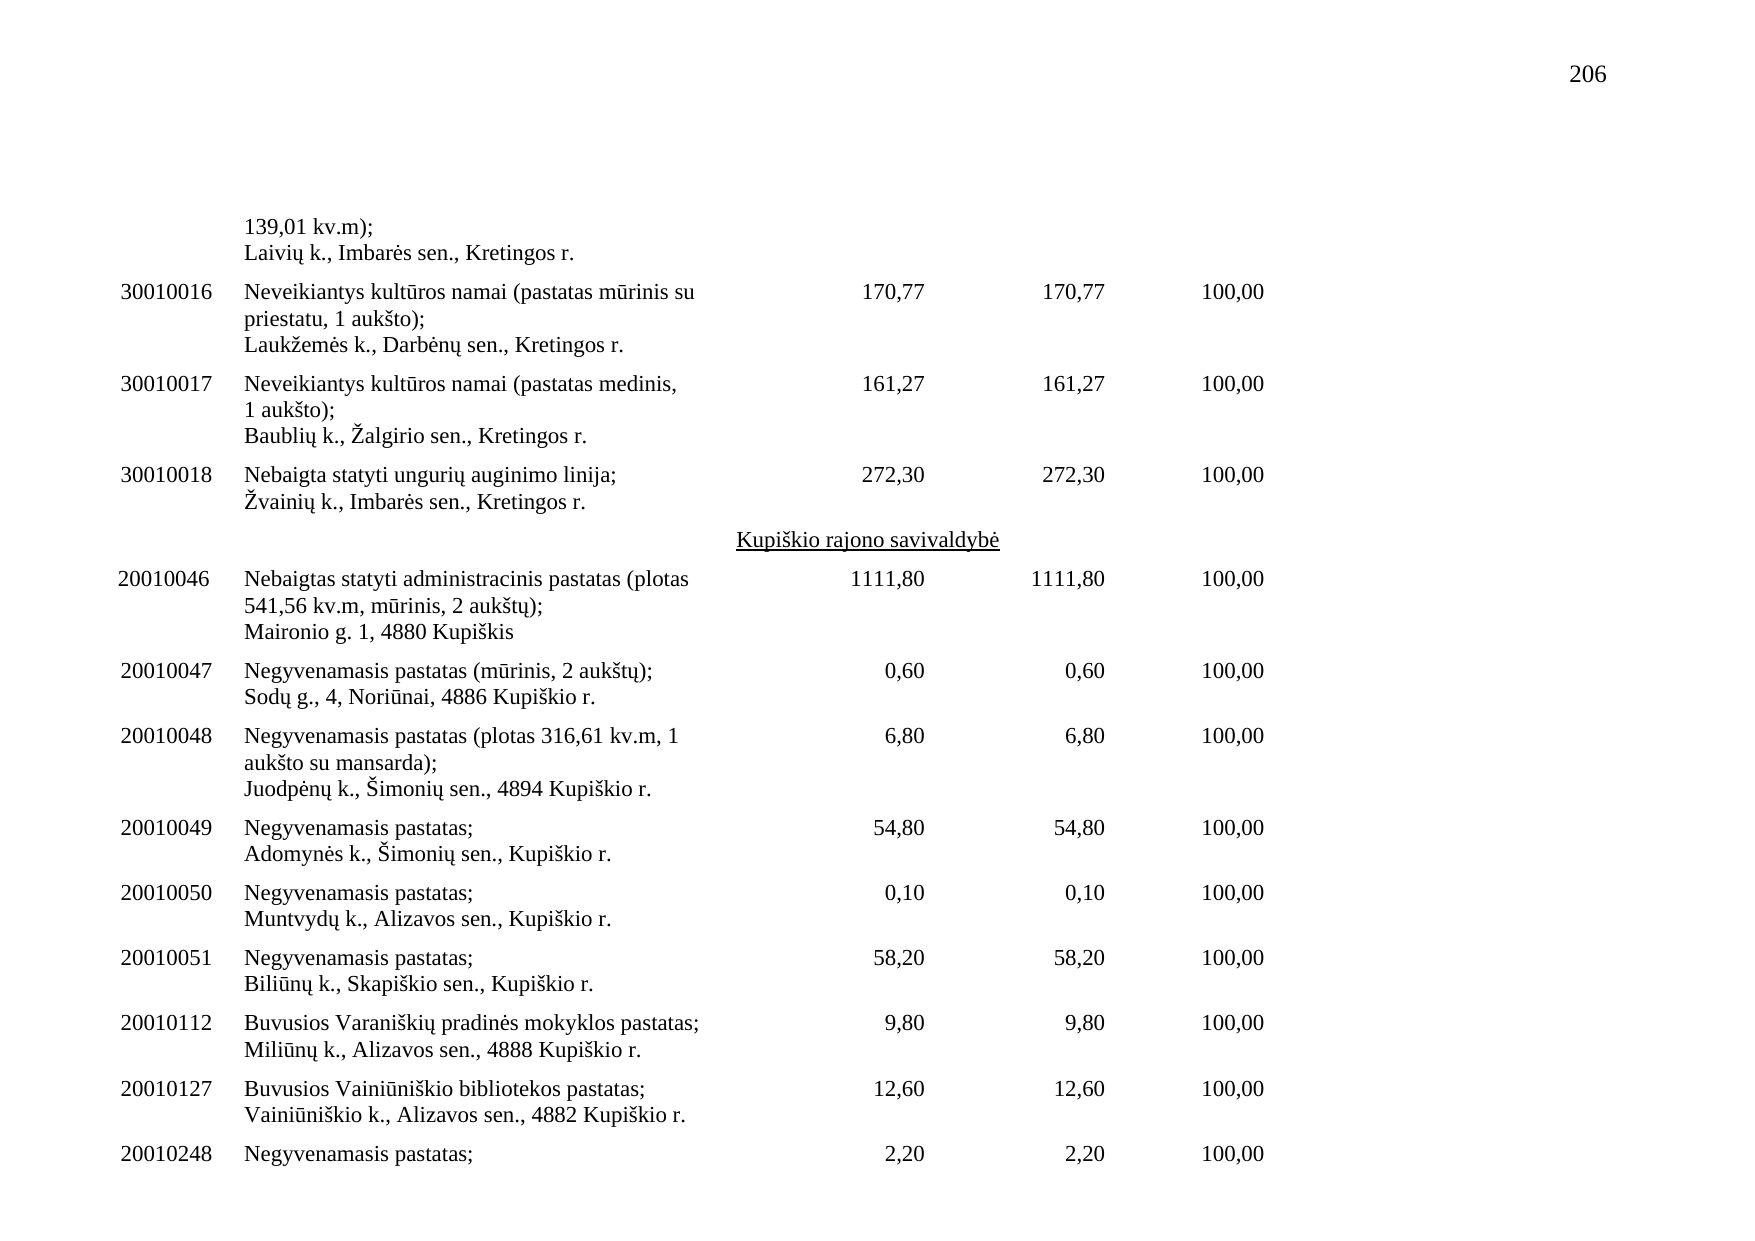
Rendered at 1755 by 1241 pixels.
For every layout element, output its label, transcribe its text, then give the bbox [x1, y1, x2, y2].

table_cell 100,00 [1122, 808, 1281, 873]
table_cell [1473, 364, 1636, 455]
table_cell 170,77 [750, 272, 941, 363]
table_cell [750, 207, 941, 272]
table_cell [1473, 272, 1636, 363]
table_cell 20010051 [100, 938, 233, 1003]
table_cell 30010018 [100, 455, 233, 520]
table_cell [1473, 559, 1636, 651]
table_cell [1473, 938, 1636, 1003]
table_cell 6,80 [750, 716, 941, 807]
table_cell [1281, 207, 1473, 272]
table_cell 0,60 [750, 651, 941, 716]
table_cell 139,01 kv.m); Laivių k., Imbarės sen., Kretingos r. [233, 207, 749, 272]
table_cell 100,00 [1122, 938, 1281, 1003]
table_cell 100,00 [1122, 1134, 1281, 1172]
table_cell 54,80 [750, 808, 941, 873]
table_cell [1281, 559, 1473, 651]
table_cell Negyvenamasis pastatas; Muntvydų k., Alizavos sen., Kupiškio r. [233, 873, 749, 938]
table_cell Nebaigtas statyti administracinis pastatas (plotas 541,56 kv.m, mūrinis, 2 aukštų); Maironio g. 1, 4880 Kupiškis [233, 559, 749, 651]
table_cell 170,77 [941, 272, 1122, 363]
table_cell 20010112 [100, 1003, 233, 1068]
table_cell [1473, 716, 1636, 807]
table_cell Neveikiantys kultūros namai (pastatas mūrinis su priestatu, 1 aukšto); Laukžemės k., Darbėnų sen., Kretingos r. [233, 272, 749, 363]
table_cell 100,00 [1122, 651, 1281, 716]
table_cell 0,10 [941, 873, 1122, 938]
table_cell 58,20 [941, 938, 1122, 1003]
table_cell [100, 207, 233, 272]
table_cell [1473, 1003, 1636, 1068]
table_cell [1281, 938, 1473, 1003]
table_cell 272,30 [750, 455, 941, 520]
table_cell [1281, 272, 1473, 363]
table_cell 0,10 [750, 873, 941, 938]
table_cell Negyvenamasis pastatas; Adomynės k., Šimonių sen., Kupiškio r. [233, 808, 749, 873]
table_cell [1473, 651, 1636, 716]
table_cell Buvusios Vainiūniškio bibliotekos pastatas; Vainiūniškio k., Alizavos sen., 4882 Kupiškio r. [233, 1068, 749, 1133]
table_cell Negyvenamasis pastatas; Biliūnų k., Skapiškio sen., Kupiškio r. [233, 938, 749, 1003]
table_cell [1281, 873, 1473, 938]
table_cell 54,80 [941, 808, 1122, 873]
table_cell [1281, 808, 1473, 873]
table_cell 20010248 [100, 1134, 233, 1172]
table_cell 100,00 [1122, 272, 1281, 363]
table_cell [1473, 207, 1636, 272]
table_cell 161,27 [941, 364, 1122, 455]
table_cell [941, 207, 1122, 272]
table_cell 2,20 [941, 1134, 1122, 1172]
table_cell 100,00 [1122, 559, 1281, 651]
table_cell 2,20 [750, 1134, 941, 1172]
table_cell Negyvenamasis pastatas (mūrinis, 2 aukštų); Sodų g., 4, Noriūnai, 4886 Kupiškio r. [233, 651, 749, 716]
table_cell Buvusios Varaniškių pradinės mokyklos pastatas; Miliūnų k., Alizavos sen., 4888 Kupiškio r. [233, 1003, 749, 1068]
table_cell 9,80 [941, 1003, 1122, 1068]
table_cell Kupiškio rajono savivaldybė [100, 520, 1636, 559]
table_cell [1281, 716, 1473, 807]
table_cell [1473, 873, 1636, 938]
table_cell 20010046 [100, 559, 233, 651]
table_cell [1281, 1003, 1473, 1068]
table_cell Neveikiantys kultūros namai (pastatas medinis, 1 aukšto); Baublių k., Žalgirio sen., Kretingos r. [233, 364, 749, 455]
table_cell [1281, 651, 1473, 716]
table_cell 6,80 [941, 716, 1122, 807]
table_cell 30010016 [100, 272, 233, 363]
table_cell Nebaigta statyti ungurių auginimo linija; Žvainių k., Imbarės sen., Kretingos r. [233, 455, 749, 520]
table_cell [1473, 808, 1636, 873]
table_cell 1111,80 [750, 559, 941, 651]
table_cell 12,60 [941, 1068, 1122, 1133]
table_cell 100,00 [1122, 1003, 1281, 1068]
table_cell [1473, 455, 1636, 520]
table_cell [1281, 364, 1473, 455]
table_cell 20010047 [100, 651, 233, 716]
table_cell [1473, 1134, 1636, 1172]
table_cell [1122, 207, 1281, 272]
table_cell [1281, 1068, 1473, 1133]
table_cell 100,00 [1122, 364, 1281, 455]
table_cell 0,60 [941, 651, 1122, 716]
table_cell 100,00 [1122, 716, 1281, 807]
table_cell 9,80 [750, 1003, 941, 1068]
table_cell 58,20 [750, 938, 941, 1003]
table_cell [1473, 1068, 1636, 1133]
table_cell 272,30 [941, 455, 1122, 520]
table_cell 100,00 [1122, 455, 1281, 520]
table_cell Negyvenamasis pastatas; [233, 1134, 749, 1172]
table_cell 30010017 [100, 364, 233, 455]
table_cell 100,00 [1122, 873, 1281, 938]
table_cell [1281, 1134, 1473, 1172]
table_cell 100,00 [1122, 1068, 1281, 1133]
table_cell Negyvenamasis pastatas (plotas 316,61 kv.m, 1 aukšto su mansarda); Juodpėnų k., Šimonių sen., 4894 Kupiškio r. [233, 716, 749, 807]
table_cell 1111,80 [941, 559, 1122, 651]
table_cell 20010127 [100, 1068, 233, 1133]
table_cell 12,60 [750, 1068, 941, 1133]
table_cell 20010050 [100, 873, 233, 938]
table_cell 20010049 [100, 808, 233, 873]
table_cell 20010048 [100, 716, 233, 807]
table_cell 161,27 [750, 364, 941, 455]
table_cell [1281, 455, 1473, 520]
